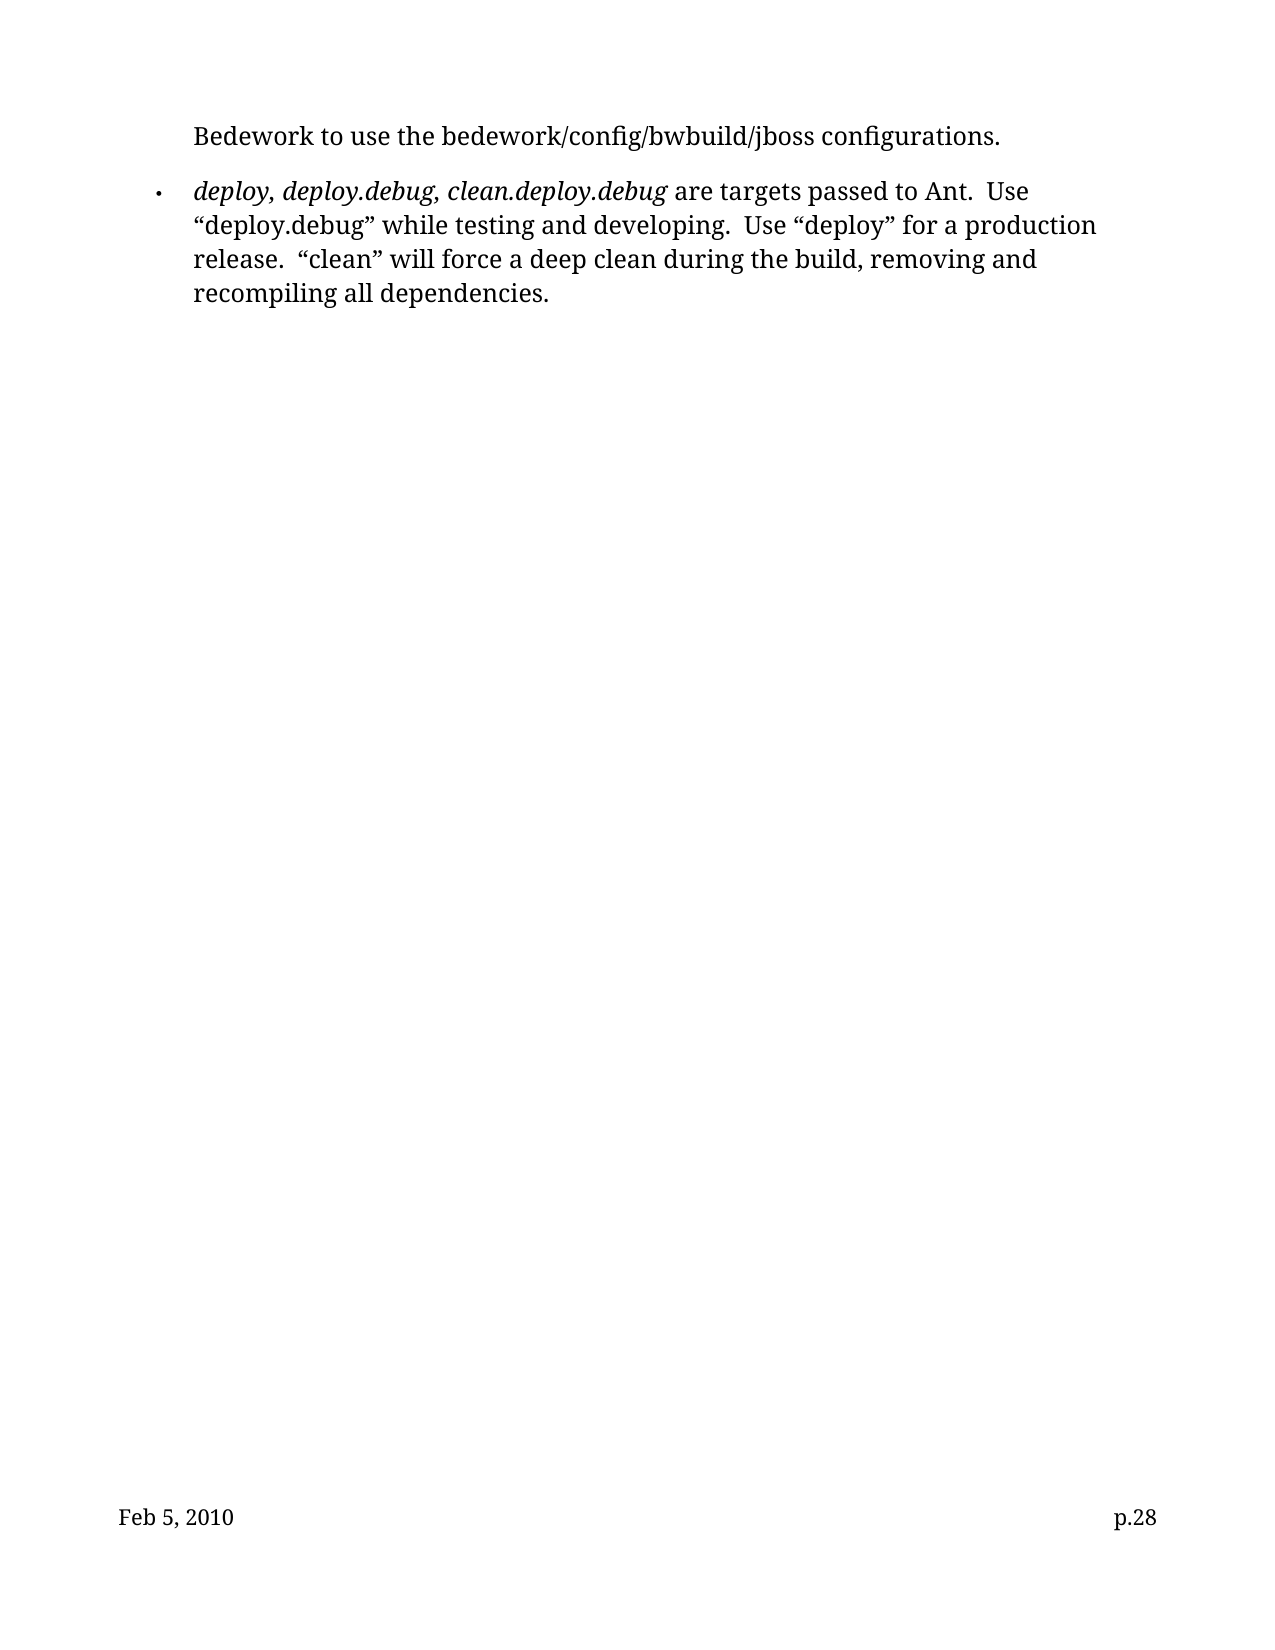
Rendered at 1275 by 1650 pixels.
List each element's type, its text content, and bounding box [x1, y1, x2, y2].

list Bedework to use the bedework/config/bwbuild/jboss configurations. [156, 118, 1157, 152]
list deploy, deploy.debug, clean.deploy.debug are targets passed to Ant. Use “deploy.debug” while testing and developing. Use “deploy” for a production release. “clean” will force a deep clean during the build, removing and recompiling all dependencies. [156, 173, 1157, 309]
